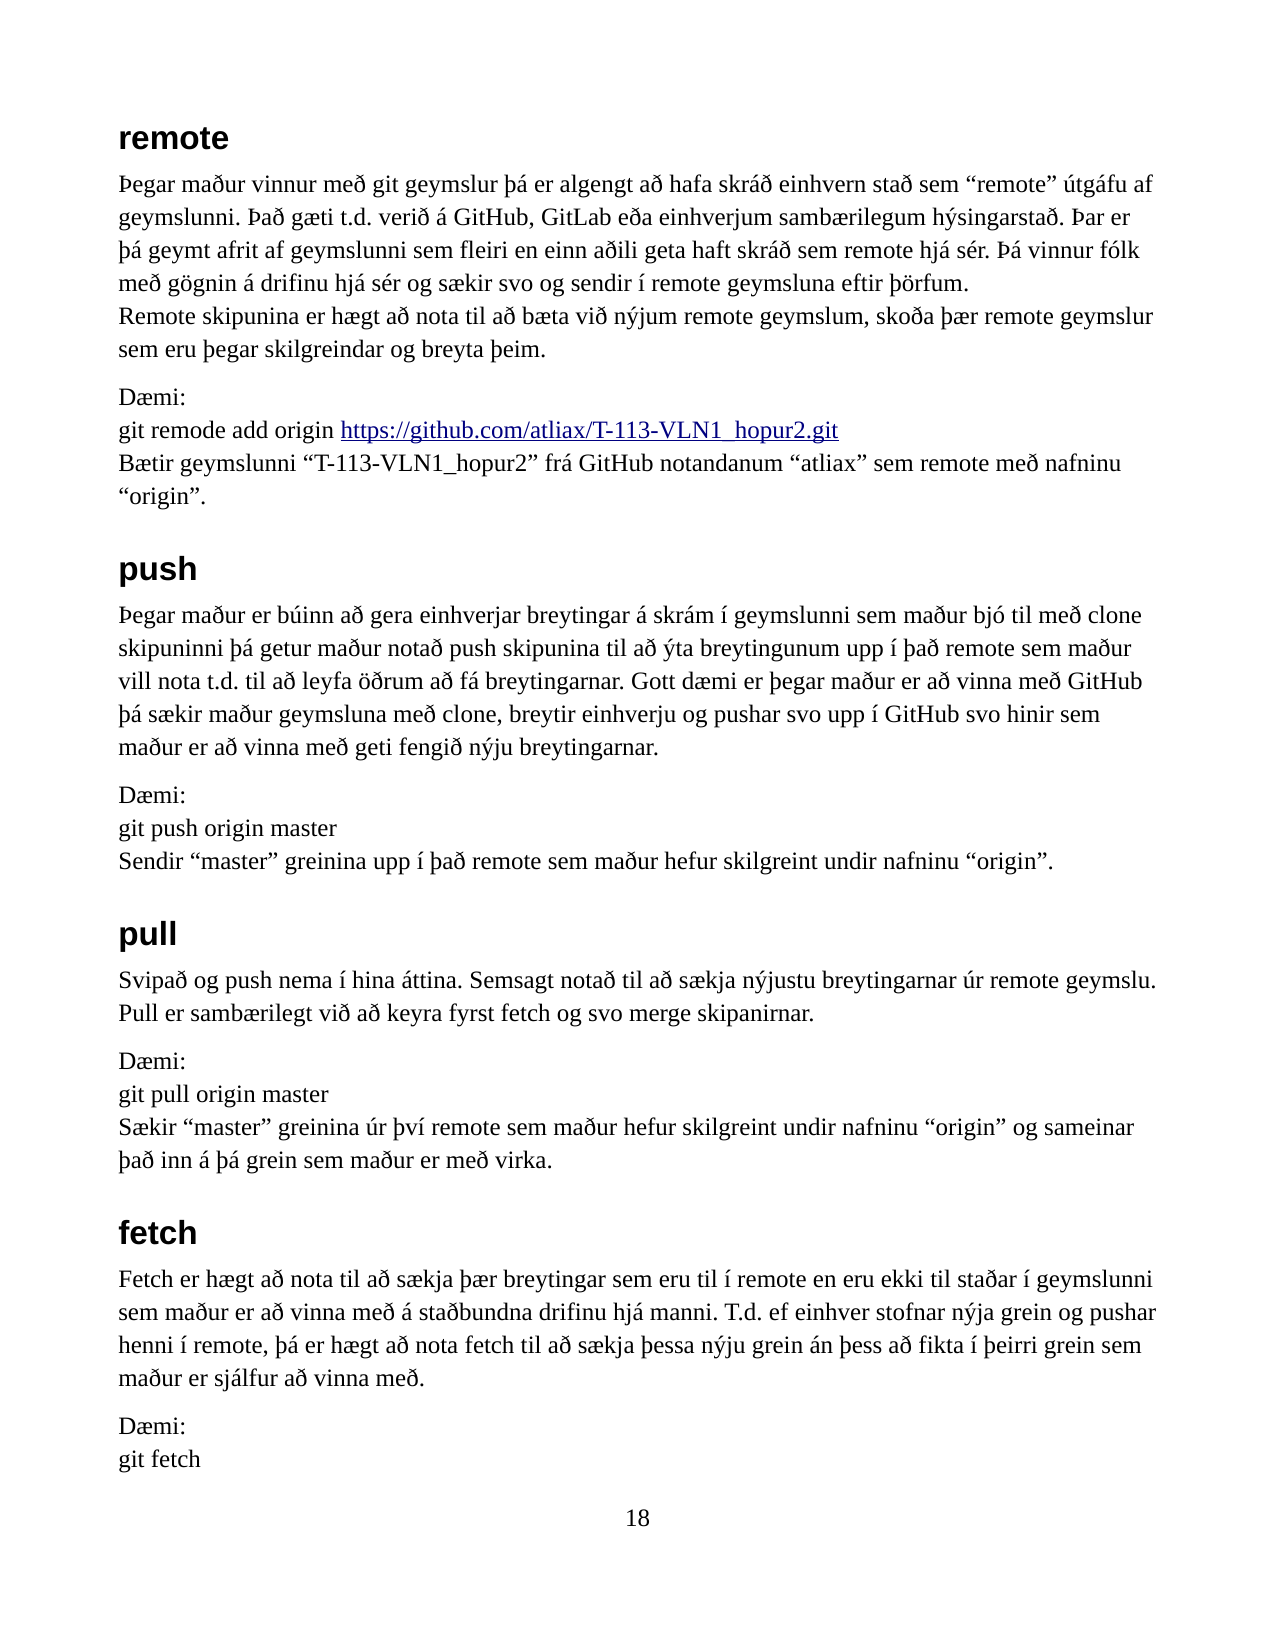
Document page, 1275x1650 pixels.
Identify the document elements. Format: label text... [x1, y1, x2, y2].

subtitle push [118, 549, 1157, 588]
text Dæmi: git remode add origin https://github.com/atliax/T-113-VLN1_hopur2.git Bætir geymslunni “T-113-VLN1_hopur2” frá GitHub notandanum “atliax” sem remote með nafninu “origin”. [118, 382, 1157, 509]
subtitle remote [118, 118, 1157, 157]
text Fetch er hægt að nota til að sækja þær breytingar sem eru til í remote en eru ekki til staðar í geymslunni sem maður er að vinna með á staðbundna drifinu hjá manni. T.d. ef einhver stofnar nýja grein og pushar henni í remote, þá er hægt að nota fetch til að sækja þessa nýju grein án þess að fikta í þeirri grein sem maður er sjálfur að vinna með. [118, 1264, 1157, 1392]
text Þegar maður vinnur með git geymslur þá er algengt að hafa skráð einhvern stað sem “remote” útgáfu af geymslunni. Það gæti t.d. verið á GitHub, GitLab eða einhverjum sambærilegum hýsingarstað. Þar er þá geymt afrit af geymslunni sem fleiri en einn aðili geta haft skráð sem remote hjá sér. Þá vinnur fólk með gögnin á drifinu hjá sér og sækir svo og sendir í remote geymsluna eftir þörfum. Remote skipunina er hægt að nota til að bæta við nýjum remote geymslum, skoða þær remote geymslur sem eru þegar skilgreindar og breyta þeim. [118, 169, 1157, 363]
subtitle fetch [118, 1213, 1157, 1252]
text Þegar maður er búinn að gera einhverjar breytingar á skrám í geymslunni sem maður bjó til með clone skipuninni þá getur maður notað push skipunina til að ýta breytingunum upp í það remote sem maður vill nota t.d. til að leyfa öðrum að fá breytingarnar. Gott dæmi er þegar maður er að vinna með GitHub þá sækir maður geymsluna með clone, breytir einhverju og pushar svo upp í GitHub svo hinir sem maður er að vinna með geti fengið nýju breytingarnar. [118, 600, 1157, 761]
text Dæmi: git push origin master Sendir “master” greinina upp í það remote sem maður hefur skilgreint undir nafninu “origin”. [118, 780, 1157, 875]
text Svipað og push nema í hina áttina. Semsagt notað til að sækja nýjustu breytingarnar úr remote geymslu. Pull er sambærilegt við að keyra fyrst fetch og svo merge skipanirnar. [118, 965, 1157, 1027]
text Dæmi: git fetch [118, 1411, 1157, 1473]
subtitle pull [118, 914, 1157, 953]
text Dæmi: git pull origin master Sækir “master” greinina úr því remote sem maður hefur skilgreint undir nafninu “origin” og sameinar það inn á þá grein sem maður er með virka. [118, 1046, 1157, 1174]
